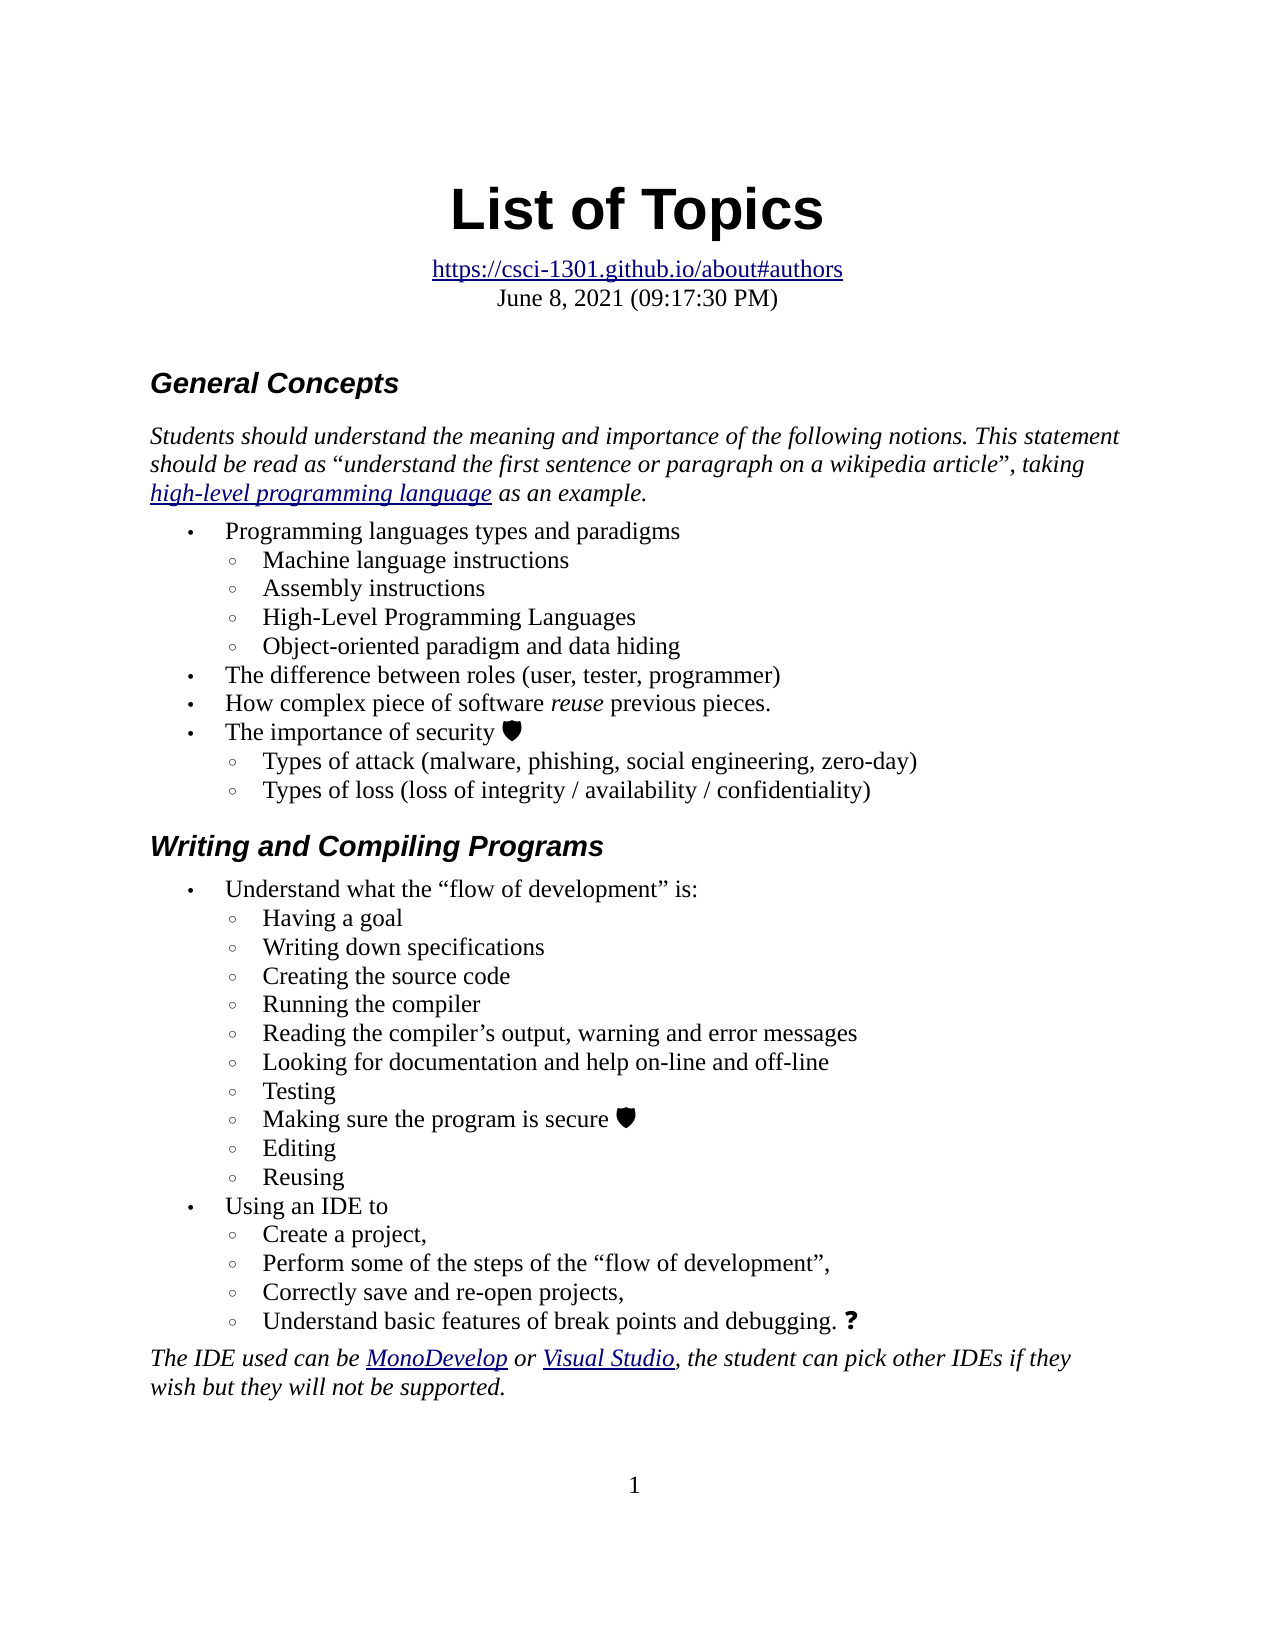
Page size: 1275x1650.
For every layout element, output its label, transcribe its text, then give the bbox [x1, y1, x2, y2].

list Using an IDE to [187, 1191, 1125, 1219]
text Students should understand the meaning and importance of the following notions. This statement should be read as “understand the first sentence or paragraph on a wikipedia article”, taking high-level programming language as an example. [150, 421, 1125, 507]
list Understand basic features of break points and debugging. ❓ [225, 1306, 1125, 1334]
list Creating the source code [225, 961, 1125, 989]
list Making sure the program is secure 🛡️ [225, 1104, 1125, 1133]
list Testing [225, 1076, 1125, 1104]
list The difference between roles (user, tester, programmer) [187, 660, 1125, 688]
list Programming languages types and paradigms [187, 516, 1125, 545]
list Machine language instructions [225, 545, 1125, 573]
list Editing [225, 1133, 1125, 1162]
list Correctly save and re-open projects, [225, 1277, 1125, 1306]
list Assembly instructions [225, 573, 1125, 602]
list Writing down specifications [225, 932, 1125, 961]
list Types of attack (malware, phishing, social engineering, zero-day) [225, 746, 1125, 775]
list Create a project, [225, 1219, 1125, 1248]
subtitle General Concepts [150, 366, 1125, 399]
list How complex piece of software reuse previous pieces. [187, 688, 1125, 717]
list Types of loss (loss of integrity / availability / confidentiality) [225, 775, 1125, 803]
text https://csci-1301.github.io/about#authors [150, 254, 1125, 283]
list Understand what the “flow of development” is: [187, 874, 1125, 903]
list Perform some of the steps of the “flow of development”, [225, 1248, 1125, 1277]
text June 8, 2021 (09:17:30 PM) [150, 283, 1125, 312]
subtitle Writing and Compiling Programs [150, 828, 1125, 862]
list Object-oriented paradigm and data hiding [225, 631, 1125, 660]
list Having a goal [225, 903, 1125, 932]
list Reusing [225, 1162, 1125, 1191]
text The IDE used can be MonoDevelop or Visual Studio, the student can pick other IDEs if they wish but they will not be supported. [150, 1343, 1125, 1401]
list The importance of security 🛡️ [187, 717, 1125, 746]
list Looking for documentation and help on-line and off-line [225, 1047, 1125, 1076]
title List of Topics [150, 175, 1125, 242]
list High-Level Programming Languages [225, 602, 1125, 631]
list Running the compiler [225, 989, 1125, 1018]
list Reading the compiler’s output, warning and error messages [225, 1018, 1125, 1047]
